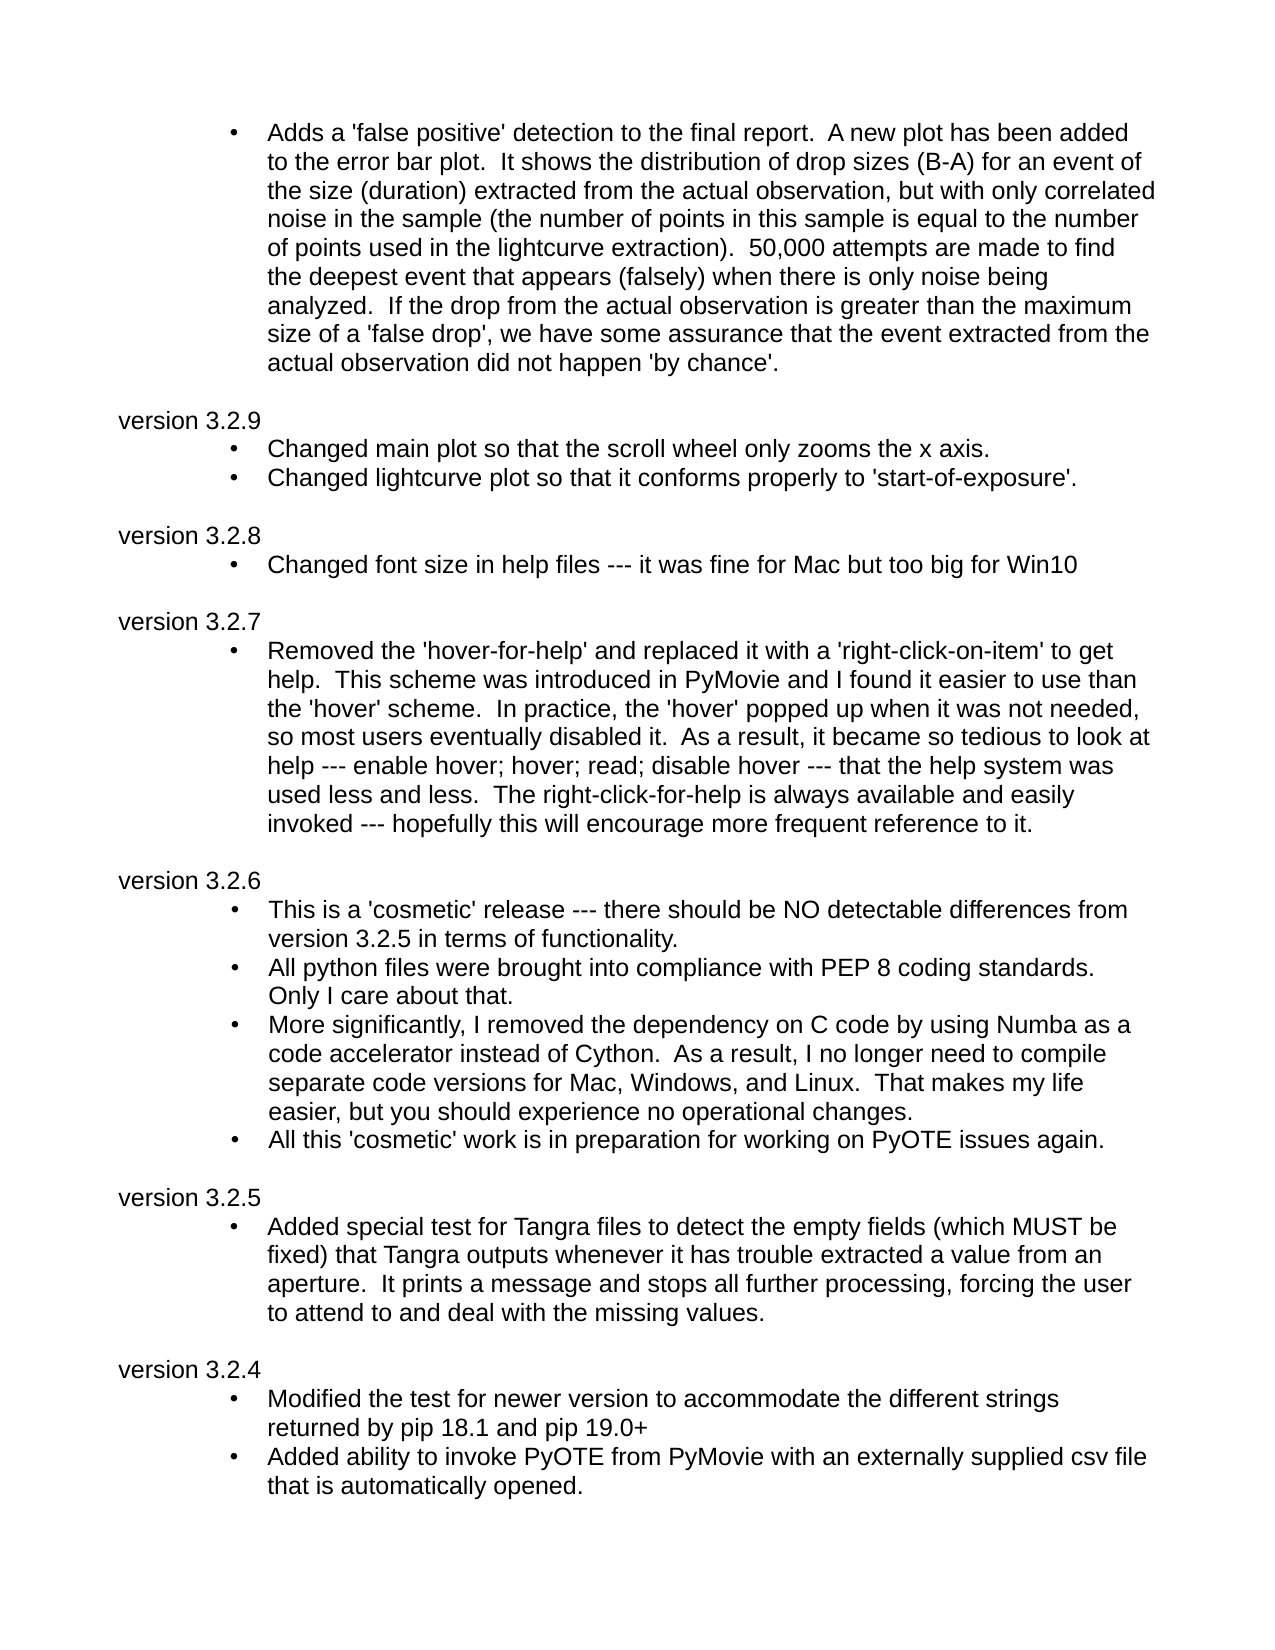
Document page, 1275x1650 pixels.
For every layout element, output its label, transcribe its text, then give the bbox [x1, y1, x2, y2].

list Adds a 'false positive' detection to the final report. A new plot has been added to the error bar plot. It shows the distribution of drop sizes (B-A) for an event of the size (duration) extracted from the actual observation, but with only correlated noise in the sample (the number of points in this sample is equal to the number of points used in the lightcurve extraction). 50,000 attempts are made to find the deepest event that appears (falsely) when there is only noise being analyzed. If the drop from the actual observation is greater than the maximum size of a 'false drop', we have some assurance that the event extracted from the actual observation did not happen 'by chance'. [229, 118, 1157, 406]
list All python files were brought into compliance with PEP 8 coding standards. Only I care about that. [231, 952, 1157, 1010]
text version 3.2.9 [118, 406, 1157, 434]
list This is a 'cosmetic' release --- there should be NO detectable differences from version 3.2.5 in terms of functionality. [231, 895, 1157, 952]
list Added ability to invoke PyOTE from PyMovie with an externally supplied csv file that is automatically opened. [229, 1442, 1157, 1528]
text version 3.2.5 [118, 1183, 1157, 1212]
list Changed lightcurve plot so that it conforms properly to 'start-of-exposure'. [229, 463, 1157, 521]
list Removed the 'hover-for-help' and replaced it with a 'right-click-on-item' to get help. This scheme was introduced in PyMovie and I found it easier to use than the 'hover' scheme. In practice, the 'hover' popped up when it was not needed, so most users eventually disabled it. As a result, it became so tedious to look at help --- enable hover; hover; read; disable hover --- that the help system was used less and less. The right-click-for-help is always available and easily invoked --- hopefully this will encourage more frequent reference to it. [229, 636, 1157, 866]
list Added special test for Tangra files to detect the empty fields (which MUST be fixed) that Tangra outputs whenever it has trouble extracted a value from an aperture. It prints a message and stops all further processing, forcing the user to attend to and deal with the missing values. [229, 1212, 1157, 1355]
text version 3.2.7 [118, 607, 1157, 636]
text version 3.2.8 [118, 521, 1157, 550]
text version 3.2.6 [118, 866, 1157, 895]
list Changed font size in help files --- it was fine for Mac but too big for Win10 [229, 550, 1157, 607]
list Modified the test for newer version to accommodate the different strings returned by pip 18.1 and pip 19.0+ [229, 1384, 1157, 1442]
text version 3.2.4 [118, 1355, 1157, 1384]
list Changed main plot so that the scroll wheel only zooms the x axis. [229, 434, 1157, 463]
list More significantly, I removed the dependency on C code by using Numba as a code accelerator instead of Cython. As a result, I no longer need to compile separate code versions for Mac, Windows, and Linux. That makes my life easier, but you should experience no operational changes. [231, 1010, 1157, 1125]
list All this 'cosmetic' work is in preparation for working on PyOTE issues again. [231, 1125, 1157, 1183]
